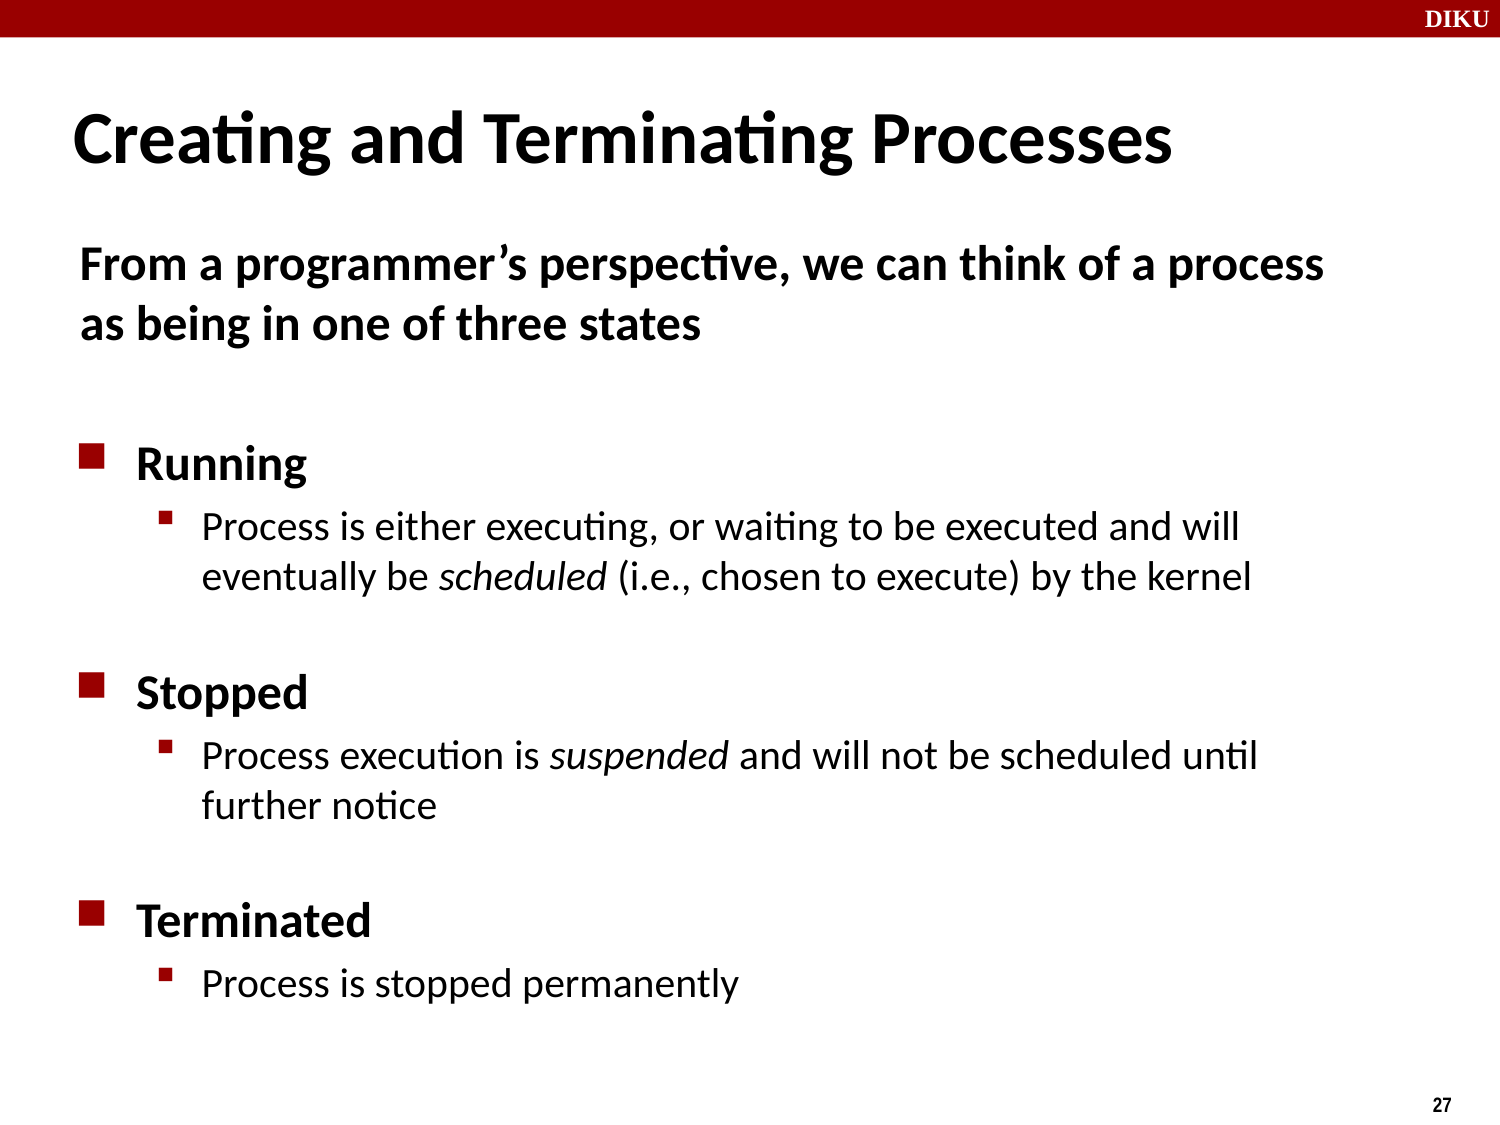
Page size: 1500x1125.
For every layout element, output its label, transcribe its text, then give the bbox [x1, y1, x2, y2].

text_box From a programmer’s perspective, we can think of a process as being in one of three states Running Process is either executing, or waiting to be executed and will eventually be scheduled (i.e., chosen to execute) by the kernel Stopped Process execution is suspended and will not be scheduled until further notice Terminated Process is stopped permanently [65, 223, 1361, 1050]
text_box Creating and Terminating Processes [58, 71, 1304, 197]
